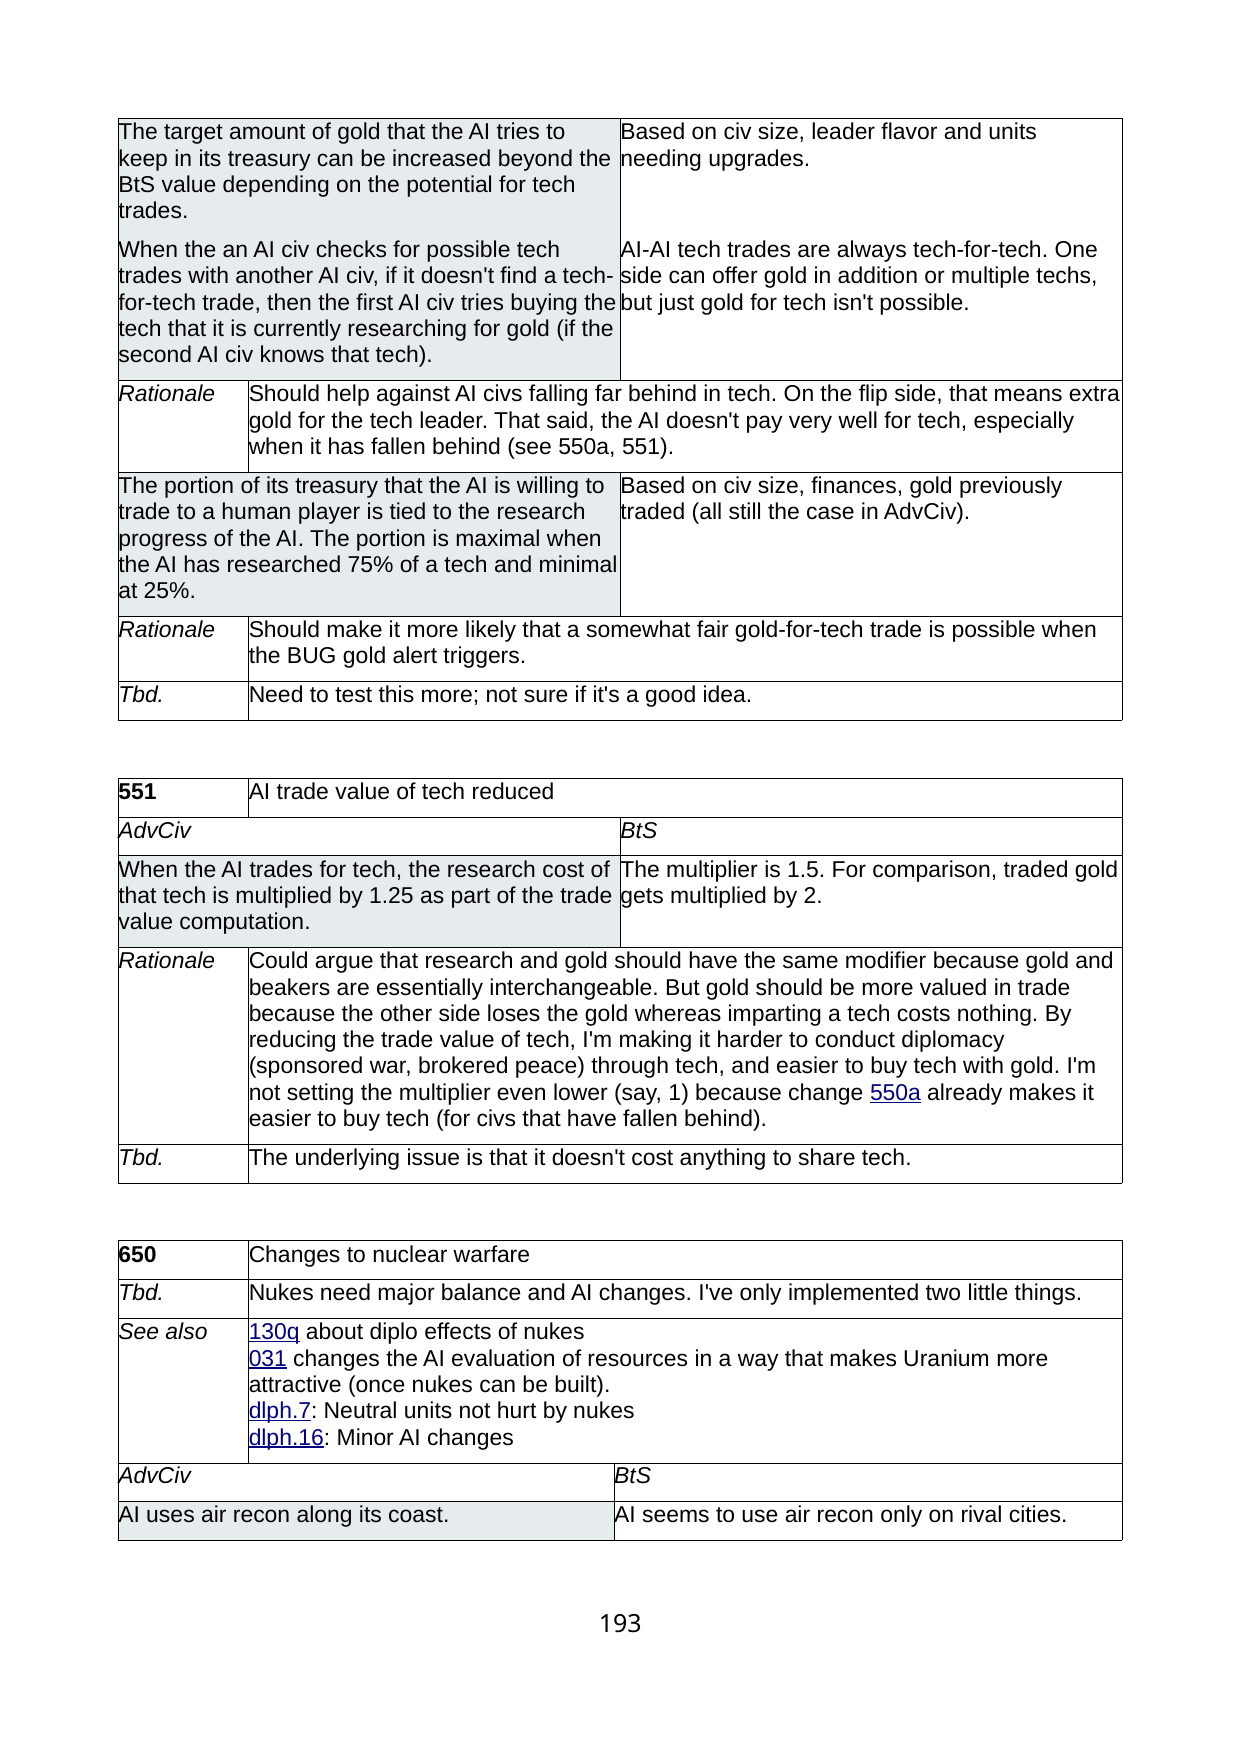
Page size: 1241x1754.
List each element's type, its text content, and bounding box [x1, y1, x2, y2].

table_cell Tbd. [119, 1145, 248, 1183]
table_cell BtS [621, 818, 1122, 855]
table_cell Should make it more likely that a somewhat fair gold-for-tech trade is possible when the BUG gold alert triggers. [249, 617, 1122, 681]
table_cell Rationale [119, 381, 248, 472]
table_cell AdvCiv [119, 818, 620, 855]
table_header 650 [119, 1241, 248, 1279]
table_cell AdvCiv [119, 1464, 614, 1501]
table_cell Nukes need major balance and AI changes. I've only implemented two little things. [249, 1280, 1122, 1318]
table_cell 130q about diplo effects of nukes 031 changes the AI evaluation of resources in a way that makes Uranium more attractive (once nukes can be built). dlph.7: Neutral units not hurt by nukes dlph.16: Minor AI changes [249, 1319, 1122, 1462]
table_cell Need to test this more; not sure if it's a good idea. [249, 682, 1122, 720]
table_cell Rationale [119, 617, 248, 681]
table_cell The target amount of gold that the AI tries to keep in its treasury can be increased beyond the BtS value depending on the potential for tech trades. When the an AI civ checks for possible tech trades with another AI civ, if it doesn't find a tech-for-tech trade, then the first AI civ tries buying the tech that it is currently researching for gold (if the second AI civ knows that tech). [119, 119, 620, 380]
table_cell AI seems to use air recon only on rival cities. [615, 1502, 1122, 1540]
table_cell Rationale [119, 948, 248, 1144]
table_cell Based on civ size, leader flavor and units needing upgrades. AI-AI tech trades are always tech-for-tech. One side can offer gold in addition or multiple techs, but just gold for tech isn't possible. [621, 119, 1122, 380]
table_cell AI uses air recon along its coast. [119, 1502, 614, 1540]
table_cell BtS [615, 1464, 1122, 1501]
table_cell See also [119, 1319, 248, 1462]
table_cell Could argue that research and gold should have the same modifier because gold and beakers are essentially interchangeable. But gold should be more valued in trade because the other side loses the gold whereas imparting a tech costs nothing. By reducing the trade value of tech, I'm making it harder to conduct diplomacy (sponsored war, brokered peace) through tech, and easier to buy tech with gold. I'm not setting the multiplier even lower (say, 1) because change 550a already makes it easier to buy tech (for civs that have fallen behind). [249, 948, 1122, 1144]
table_cell Tbd. [119, 682, 248, 720]
table_cell The portion of its treasury that the AI is willing to trade to a human player is tied to the research progress of the AI. The portion is maximal when the AI has researched 75% of a tech and minimal at 25%. [119, 473, 620, 616]
table_cell When the AI trades for tech, the research cost of that tech is multiplied by 1.25 as part of the trade value computation. [119, 856, 620, 947]
table_header 551 [119, 779, 248, 817]
table_cell Should help against AI civs falling far behind in tech. On the flip side, that means extra gold for the tech leader. That said, the AI doesn't pay very well for tech, especially when it has fallen behind (see 550a, 551). [249, 381, 1122, 472]
table_header Changes to nuclear warfare [249, 1241, 1122, 1279]
table_cell Tbd. [119, 1280, 248, 1318]
table_cell Based on civ size, finances, gold previously traded (all still the case in AdvCiv). [621, 473, 1122, 616]
table_header AI trade value of tech reduced [249, 779, 1122, 817]
table_cell The multiplier is 1.5. For comparison, traded gold gets multiplied by 2. [621, 856, 1122, 947]
table_cell The underlying issue is that it doesn't cost anything to share tech. [249, 1145, 1122, 1183]
